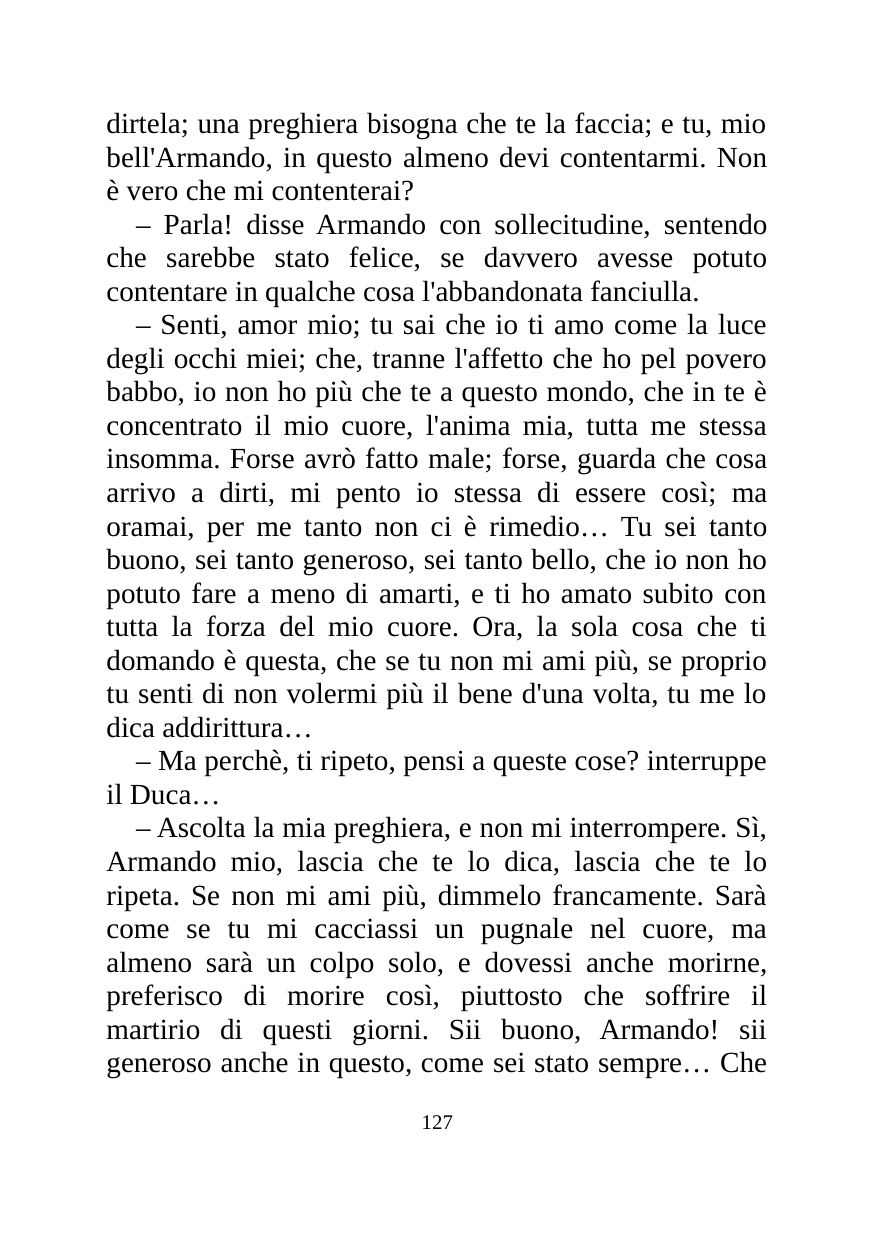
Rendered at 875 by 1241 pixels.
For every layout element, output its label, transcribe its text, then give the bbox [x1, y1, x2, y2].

text dirtela; una preghiera bisogna che te la faccia; e tu, mio bell'Armando, in questo almeno devi contentarmi. Non è vero che mi contenterai? [106, 106, 768, 207]
text – Ascolta la mia preghiera, e non mi interrompere. Sì, Armando mio, lascia che te lo dica, lascia che te lo ripeta. Se non mi ami più, dimmelo francamente. Sarà come se tu mi cacciassi un pugnale nel cuore, ma almeno sarà un colpo solo, e dovessi anche morirne, preferisco di morire così, piuttosto che soffrire il martirio di questi giorni. Sii buono, Armando! sii generoso anche in questo, come sei stato sempre… Che [106, 811, 768, 1079]
text – Parla! disse Armando con sollecitudine, sentendo che sarebbe stato felice, se davvero avesse potuto contentare in qualche cosa l'abbandonata fanciulla. [106, 207, 768, 307]
text – Ma perchè, ti ripeto, pensi a queste cose? interruppe il Duca… [106, 743, 768, 811]
text – Senti, amor mio; tu sai che io ti amo come la luce degli occhi miei; che, tranne l'affetto che ho pel povero babbo, io non ho più che te a questo mondo, che in te è concentrato il mio cuore, l'anima mia, tutta me stessa insomma. Forse avrò fatto male; forse, guarda che cosa arrivo a dirti, mi pento io stessa di essere così; ma oramai, per me tanto non ci è rimedio… Tu sei tanto buono, sei tanto generoso, sei tanto bello, che io non ho potuto fare a meno di amarti, e ti ho amato subito con tutta la forza del mio cuore. Ora, la sola cosa che ti domando è questa, che se tu non mi ami più, se proprio tu senti di non volermi più il bene d'una volta, tu me lo dica addirittura… [106, 307, 768, 743]
